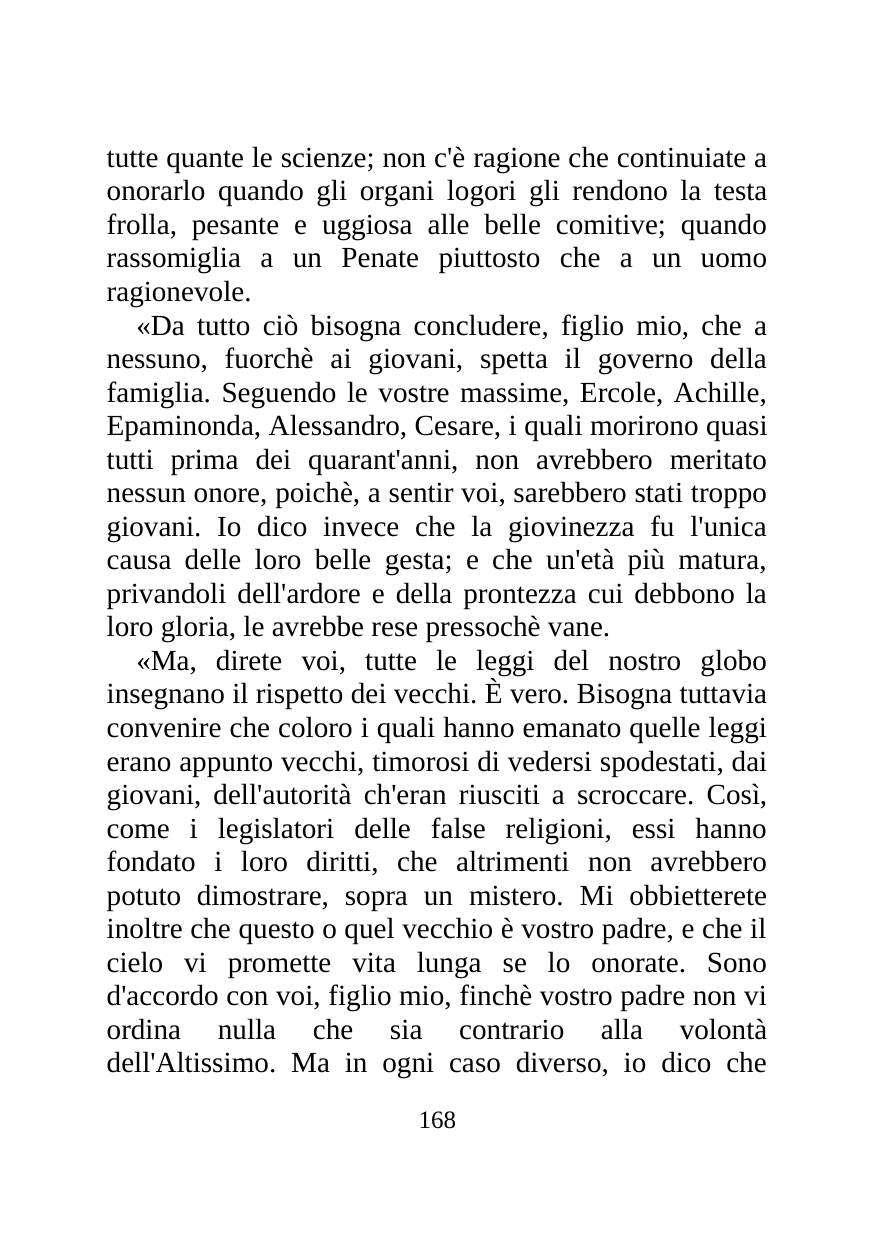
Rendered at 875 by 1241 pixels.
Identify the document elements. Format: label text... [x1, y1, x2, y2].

text tutte quante le scienze; non c'è ragione che continuiate a onorarlo quando gli organi logori gli rendono la testa frolla, pesante e uggiosa alle belle comitive; quando rassomiglia a un Penate piuttosto che a un uomo ragionevole. [106, 140, 768, 308]
text «Ma, direte voi, tutte le leggi del nostro globo insegnano il rispetto dei vecchi. È vero. Bisogna tuttavia convenire che coloro i quali hanno emanato quelle leggi erano appunto vecchi, timorosi di vedersi spodestati, dai giovani, dell'autorità ch'eran riusciti a scroccare. Così, come i legislatori delle false religioni, essi hanno fondato i loro diritti, che altrimenti non avrebbero potuto dimostrare, sopra un mistero. Mi obbietterete inoltre che questo o quel vecchio è vostro padre, e che il cielo vi promette vita lunga se lo onorate. Sono d'accordo con voi, figlio mio, finchè vostro padre non vi ordina nulla che sia contrario alla volontà dell'Altissimo. Ma in ogni caso diverso, io dico che [106, 643, 768, 1079]
text «Da tutto ciò bisogna concludere, figlio mio, che a nessuno, fuorchè ai giovani, spetta il governo della famiglia. Seguendo le vostre massime, Ercole, Achille, Epaminonda, Alessandro, Cesare, i quali morirono quasi tutti prima dei quarant'anni, non avrebbero meritato nessun onore, poichè, a sentir voi, sarebbero stati troppo giovani. Io dico invece che la giovinezza fu l'unica causa delle loro belle gesta; e che un'età più matura, privandoli dell'ardore e della prontezza cui debbono la loro gloria, le avrebbe rese pressochè vane. [106, 308, 768, 643]
